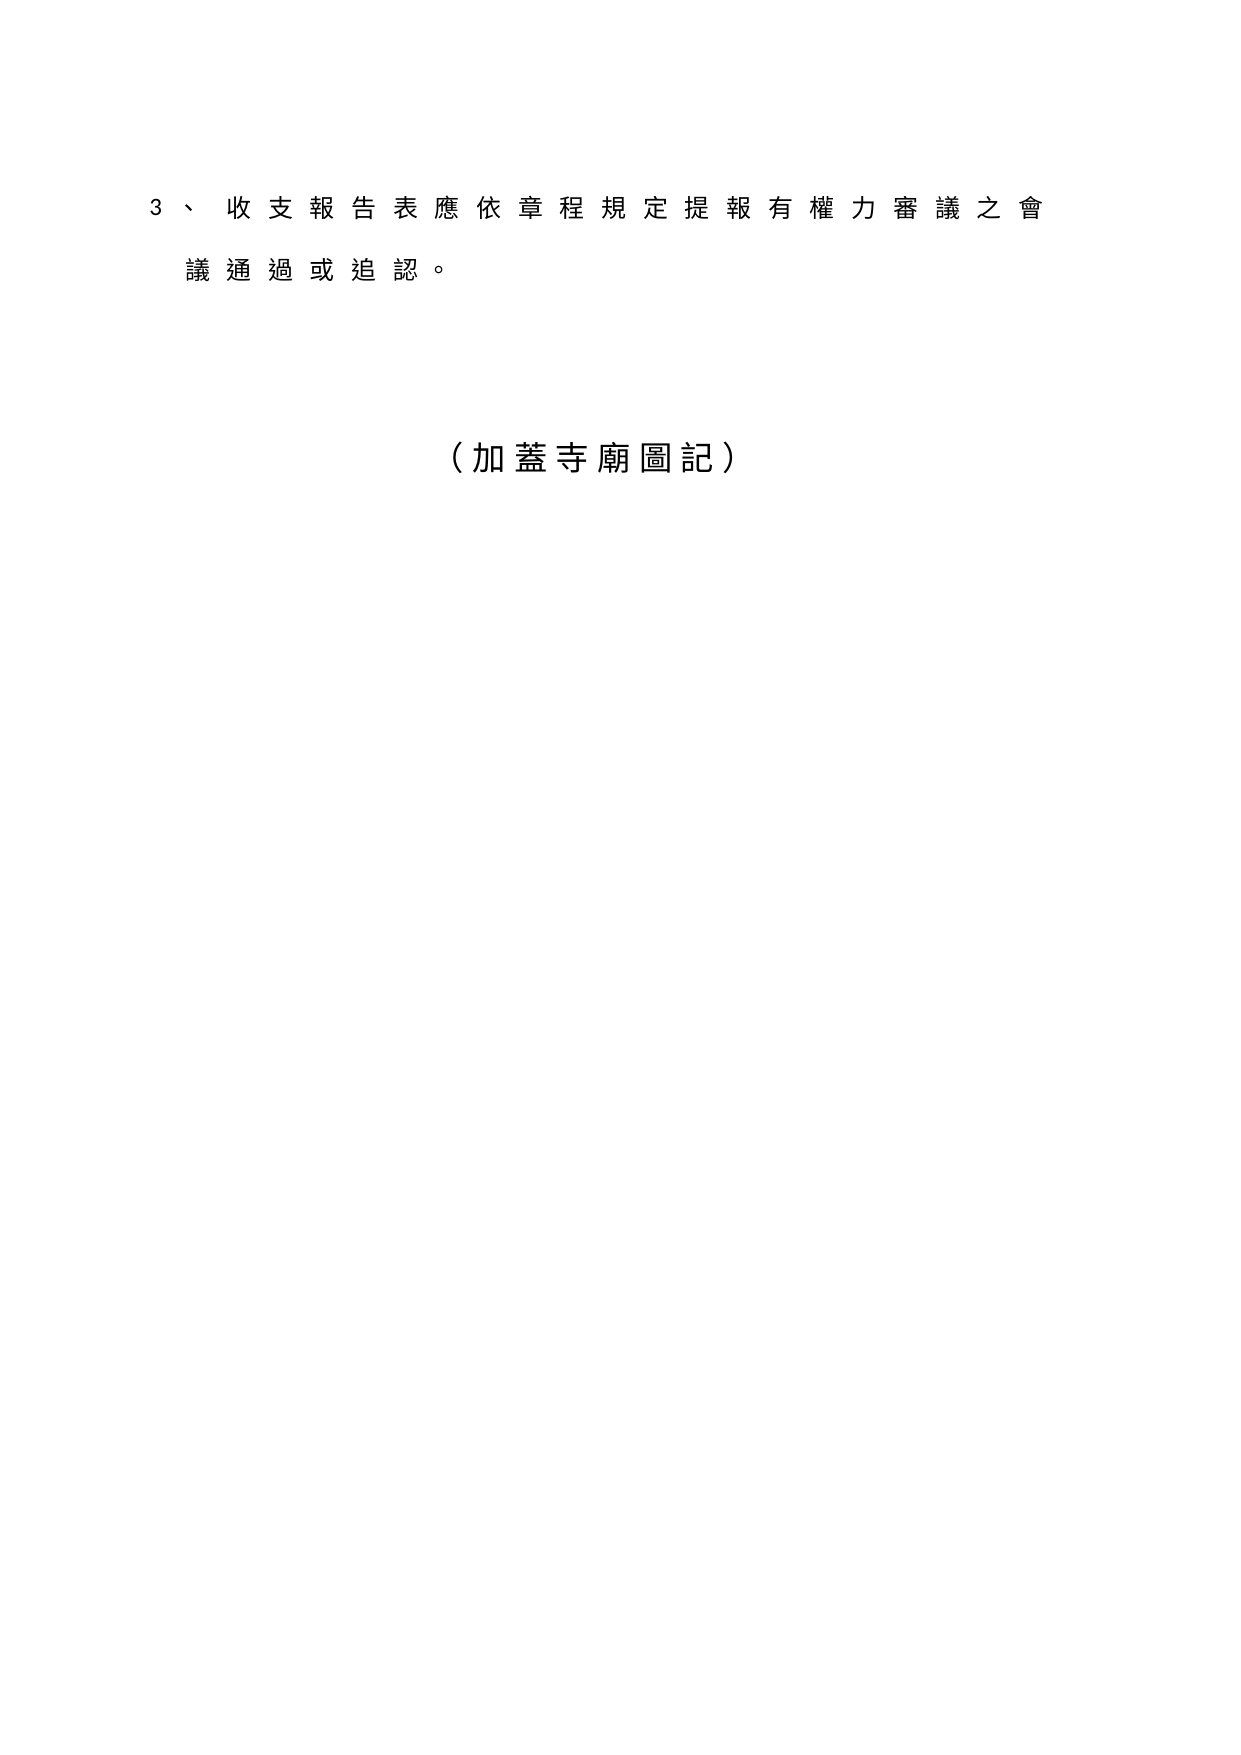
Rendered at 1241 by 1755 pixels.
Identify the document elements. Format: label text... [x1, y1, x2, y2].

text （加蓋寺廟圖記） [135, 414, 1051, 477]
text 3、收支報告表應依章程規定提報有權力審議之會議通過或追認。 [135, 164, 1051, 289]
